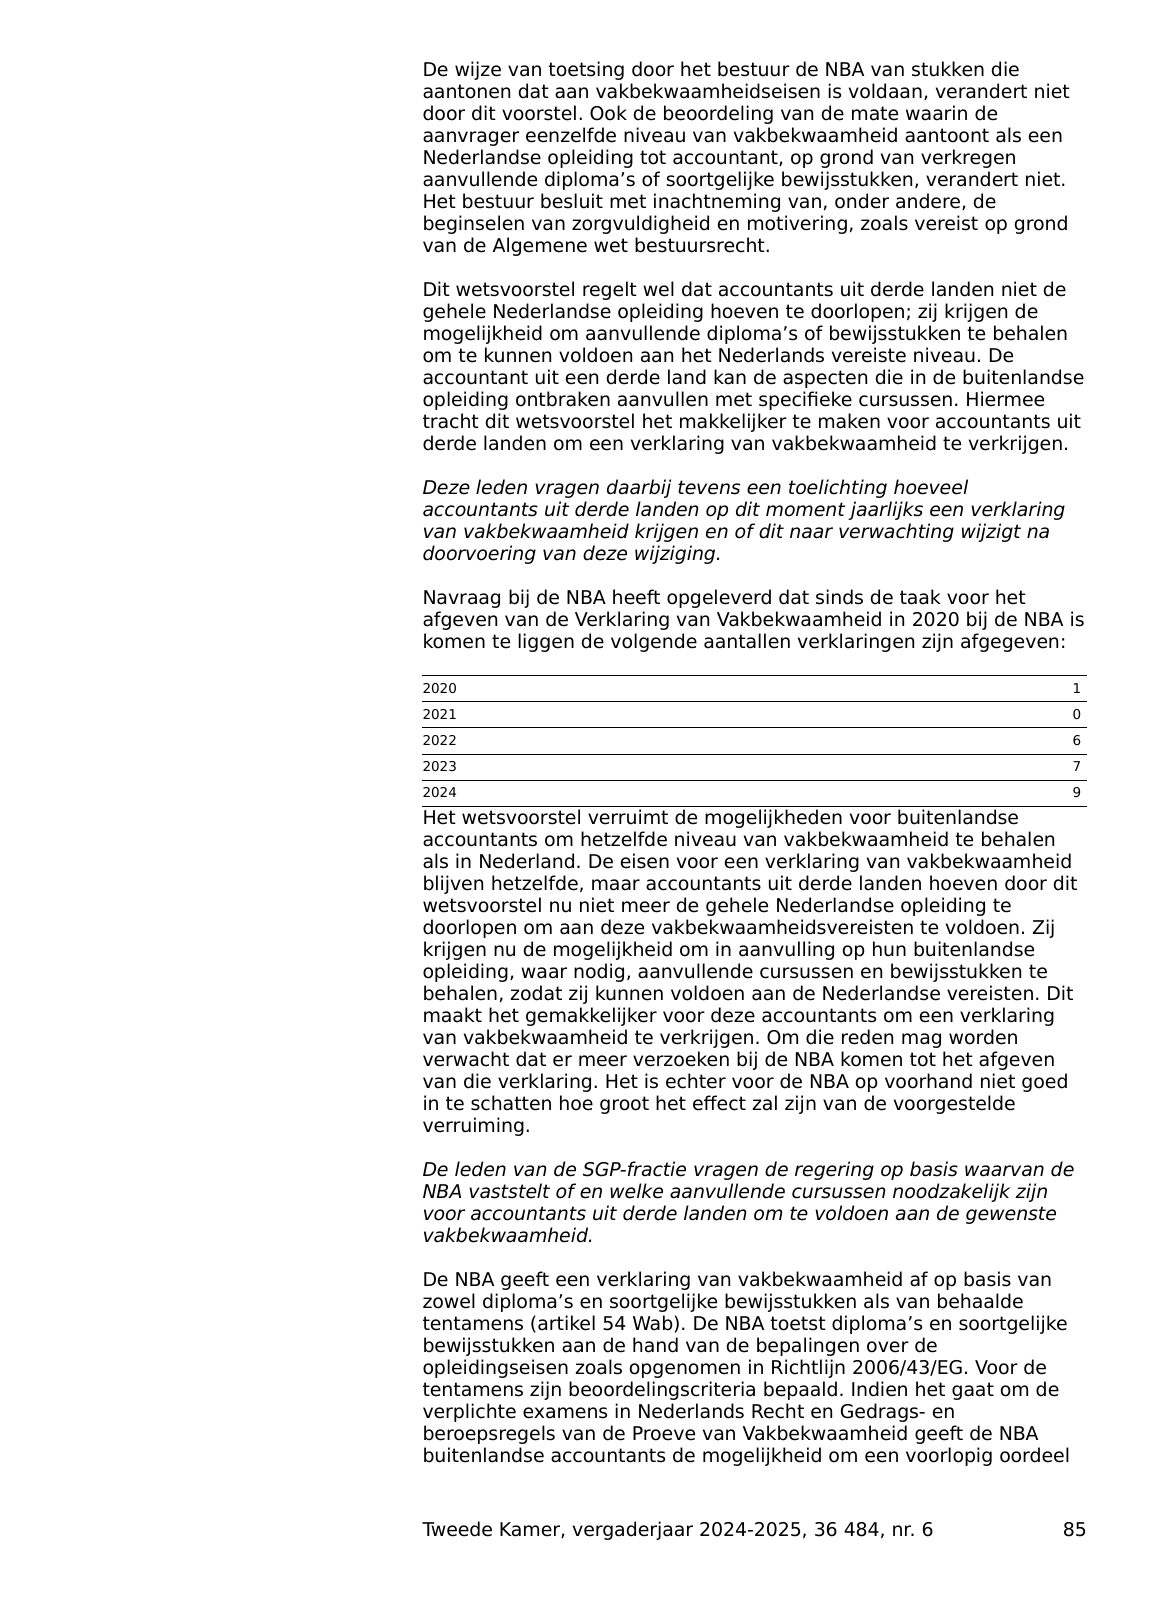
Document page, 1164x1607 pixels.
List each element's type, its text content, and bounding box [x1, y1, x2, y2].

table_cell 2022 [422, 728, 756, 753]
table_cell 7 [756, 755, 1087, 779]
table_cell 9 [756, 781, 1087, 806]
text De wijze van toetsing door het bestuur de NBA van stukken die aantonen dat aan vakbekwaamheidseisen is voldaan, verandert niet door dit voorstel. Ook de beoordeling van de mate waarin de aanvrager eenzelfde niveau van vakbekwaamheid aantoont als een Nederlandse opleiding tot accountant, op grond van verkregen aanvullende diploma’s of soortgelijke bewijsstukken, verandert niet. Het bestuur besluit met inachtneming van, onder andere, de beginselen van zorgvuldigheid en motivering, zoals vereist op grond van de Algemene wet bestuursrecht. [422, 59, 1087, 257]
text Dit wetsvoorstel regelt wel dat accountants uit derde landen niet de gehele Nederlandse opleiding hoeven te doorlopen; zij krijgen de mogelijkheid om aanvullende diploma’s of bewijsstukken te behalen om te kunnen voldoen aan het Nederlands vereiste niveau. De accountant uit een derde land kan de aspecten die in de buitenlandse opleiding ontbraken aanvullen met specifieke cursussen. Hiermee tracht dit wetsvoorstel het makkelijker te maken voor accountants uit derde landen om een verklaring van vakbekwaamheid te verkrijgen. [422, 279, 1087, 455]
text Deze leden vragen daarbij tevens een toelichting hoeveel accountants uit derde landen op dit moment jaarlijks een verklaring van vakbekwaamheid krijgen en of dit naar verwachting wijzigt na doorvoering van deze wijziging. [422, 477, 1087, 565]
table_cell 2024 [422, 781, 756, 806]
text De NBA geeft een verklaring van vakbekwaamheid af op basis van zowel diploma’s en soortgelijke bewijsstukken als van behaalde tentamens (artikel 54 Wab). De NBA toetst diploma’s en soortgelijke bewijsstukken aan de hand van de bepalingen over de opleidingseisen zoals opgenomen in Richtlijn 2006/43/EG. Voor de tentamens zijn beoordelingscriteria bepaald. Indien het gaat om de verplichte examens in Nederlands Recht en Gedrags- en beroepsregels van de Proeve van Vakbekwaamheid geeft de NBA buitenlandse accountants de mogelijkheid om een voorlopig oordeel [422, 1269, 1087, 1467]
text De leden van de SGP-fractie vragen de regering op basis waarvan de NBA vaststelt of en welke aanvullende cursussen noodzakelijk zijn voor accountants uit derde landen om te voldoen aan de gewenste vakbekwaamheid. [422, 1159, 1087, 1247]
text Navraag bij de NBA heeft opgeleverd dat sinds de taak voor het afgeven van de Verklaring van Vakbekwaamheid in 2020 bij de NBA is komen te liggen de volgende aantallen verklaringen zijn afgegeven: [422, 587, 1087, 653]
table_header 2020 [422, 676, 756, 701]
table_cell 2023 [422, 755, 756, 779]
table_cell 6 [756, 728, 1087, 753]
text Het wetsvoorstel verruimt de mogelijkheden voor buitenlandse accountants om hetzelfde niveau van vakbekwaamheid te behalen als in Nederland. De eisen voor een verklaring van vakbekwaamheid blijven hetzelfde, maar accountants uit derde landen hoeven door dit wetsvoorstel nu niet meer de gehele Nederlandse opleiding te doorlopen om aan deze vakbekwaamheidsvereisten te voldoen. Zij krijgen nu de mogelijkheid om in aanvulling op hun buitenlandse opleiding, waar nodig, aanvullende cursussen en bewijsstukken te behalen, zodat zij kunnen voldoen aan de Nederlandse vereisten. Dit maakt het gemakkelijker voor deze accountants om een verklaring van vakbekwaamheid te verkrijgen. Om die reden mag worden verwacht dat er meer verzoeken bij de NBA komen tot het afgeven van die verklaring. Het is echter voor de NBA op voorhand niet goed in te schatten hoe groot het effect zal zijn van de voorgestelde verruiming. [422, 807, 1087, 1136]
table_cell 2021 [422, 702, 756, 727]
table_header 1 [756, 676, 1087, 701]
table_cell 0 [756, 702, 1087, 727]
